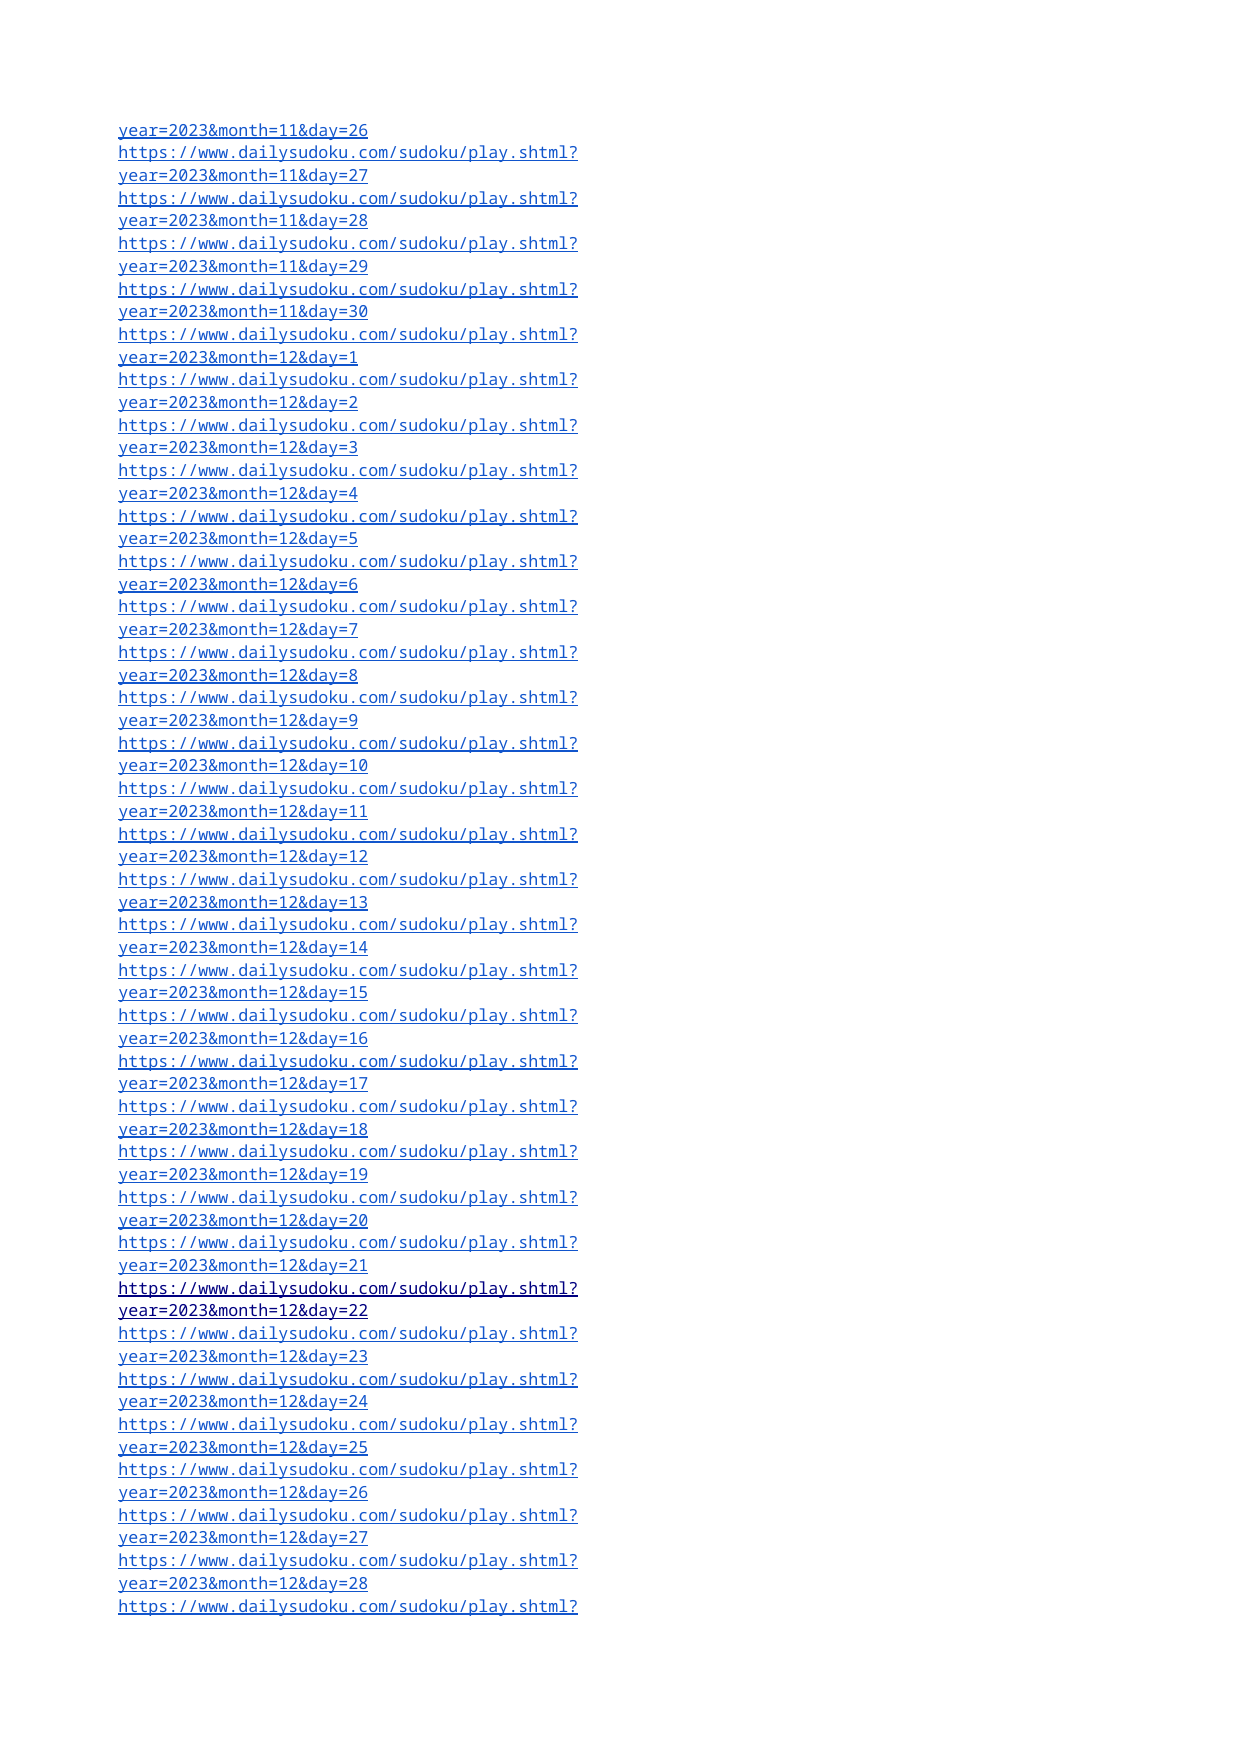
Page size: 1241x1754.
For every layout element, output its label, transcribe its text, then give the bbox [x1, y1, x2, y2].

table_cell https://www.dailysudoku.com/sudoku/play.shtml?year=2023&month=11&day=30 [118, 277, 812, 322]
table_cell https://www.dailysudoku.com/sudoku/play.shtml?year=2023&month=12&day=24 [118, 1367, 812, 1412]
table_cell https://www.dailysudoku.com/sudoku/play.shtml?year=2023&month=12&day=9 [118, 686, 812, 731]
table_cell https://www.dailysudoku.com/sudoku/play.shtml?year=2023&month=12&day=7 [118, 595, 812, 640]
table_cell https://www.dailysudoku.com/sudoku/play.shtml? [118, 1594, 812, 1617]
table_cell https://www.dailysudoku.com/sudoku/play.shtml?year=2023&month=12&day=19 [118, 1140, 812, 1185]
table_cell https://www.dailysudoku.com/sudoku/play.shtml?year=2023&month=12&day=17 [118, 1049, 812, 1094]
table_cell https://www.dailysudoku.com/sudoku/play.shtml?year=2023&month=12&day=28 [118, 1549, 812, 1594]
table_cell https://www.dailysudoku.com/sudoku/play.shtml?year=2023&month=12&day=22 [118, 1276, 812, 1322]
table_cell https://www.dailysudoku.com/sudoku/play.shtml?year=2023&month=12&day=12 [118, 822, 812, 867]
table_cell https://www.dailysudoku.com/sudoku/play.shtml?year=2023&month=12&day=27 [118, 1503, 812, 1549]
table_cell https://www.dailysudoku.com/sudoku/play.shtml?year=2023&month=12&day=10 [118, 731, 812, 777]
table_cell https://www.dailysudoku.com/sudoku/play.shtml?year=2023&month=12&day=4 [118, 459, 812, 504]
table_cell https://www.dailysudoku.com/sudoku/play.shtml?year=2023&month=12&day=13 [118, 868, 812, 913]
table_cell https://www.dailysudoku.com/sudoku/play.shtml?year=2023&month=12&day=3 [118, 413, 812, 459]
table_cell https://www.dailysudoku.com/sudoku/play.shtml?year=2023&month=11&day=27 [118, 141, 812, 186]
table_cell https://www.dailysudoku.com/sudoku/play.shtml?year=2023&month=12&day=1 [118, 323, 812, 368]
table_cell https://www.dailysudoku.com/sudoku/play.shtml?year=2023&month=12&day=15 [118, 958, 812, 1004]
table_cell https://www.dailysudoku.com/sudoku/play.shtml?year=2023&month=12&day=16 [118, 1004, 812, 1049]
table_cell https://www.dailysudoku.com/sudoku/play.shtml?year=2023&month=12&day=21 [118, 1231, 812, 1276]
table_cell https://www.dailysudoku.com/sudoku/play.shtml?year=2023&month=11&day=28 [118, 186, 812, 232]
table_cell https://www.dailysudoku.com/sudoku/play.shtml?year=2023&month=12&day=2 [118, 368, 812, 413]
table_cell https://www.dailysudoku.com/sudoku/play.shtml?year=2023&month=12&day=20 [118, 1185, 812, 1231]
table_cell https://www.dailysudoku.com/sudoku/play.shtml?year=2023&month=12&day=23 [118, 1322, 812, 1367]
table_cell https://www.dailysudoku.com/sudoku/play.shtml?year=2023&month=11&day=29 [118, 232, 812, 277]
table_cell https://www.dailysudoku.com/sudoku/play.shtml?year=2023&month=12&day=6 [118, 550, 812, 595]
table_cell https://www.dailysudoku.com/sudoku/play.shtml?year=2023&month=12&day=18 [118, 1095, 812, 1140]
table_cell https://www.dailysudoku.com/sudoku/play.shtml?year=2023&month=12&day=8 [118, 640, 812, 686]
table_cell https://www.dailysudoku.com/sudoku/play.shtml?year=2023&month=12&day=26 [118, 1458, 812, 1503]
table_cell https://www.dailysudoku.com/sudoku/play.shtml?year=2023&month=12&day=25 [118, 1413, 812, 1458]
table_cell year=2023&month=11&day=26 [118, 118, 812, 141]
table_cell https://www.dailysudoku.com/sudoku/play.shtml?year=2023&month=12&day=11 [118, 777, 812, 822]
table_cell https://www.dailysudoku.com/sudoku/play.shtml?year=2023&month=12&day=5 [118, 504, 812, 549]
table_cell https://www.dailysudoku.com/sudoku/play.shtml?year=2023&month=12&day=14 [118, 913, 812, 958]
